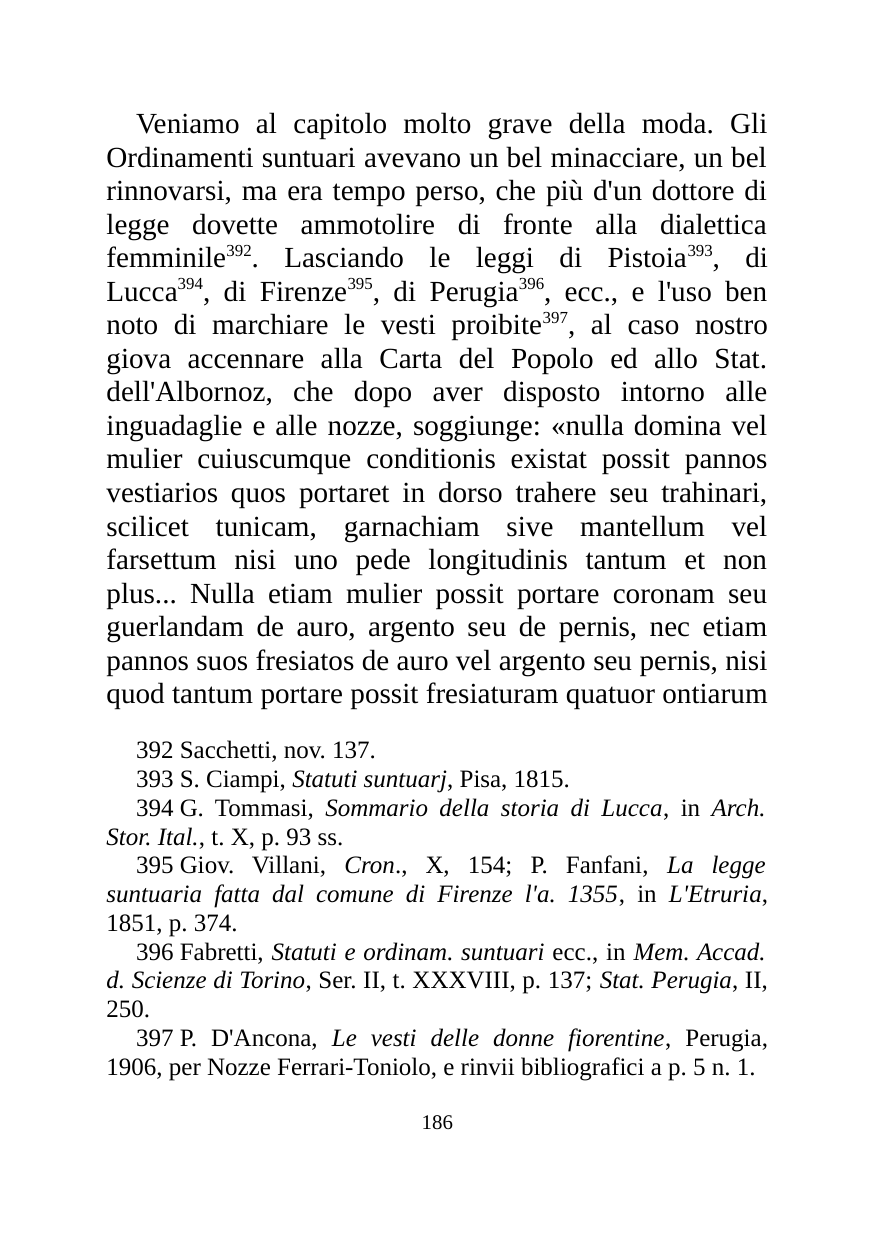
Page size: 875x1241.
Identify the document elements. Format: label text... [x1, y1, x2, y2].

text P. D'Ancona, Le vesti delle donne fiorentine, Perugia, 1906, per Nozze Ferrari-Toniolo, e rinvii bibliografici a p. 5 n. 1. [106, 1023, 768, 1080]
text Fabretti, Statuti e ordinam. suntuari ecc., in Mem. Accad. d. Scienze di Torino, Ser. II, t. XXXVIII, p. 137; Stat. Perugia, II, 250. [106, 937, 768, 1023]
text Veniamo al capitolo molto grave della moda. Gli Ordinamenti suntuari avevano un bel minacciare, un bel rinnovarsi, ma era tempo perso, che più d'un dottore di legge dovette ammotolire di fronte alla dialettica femminile. Lasciando le leggi di Pistoia, di Lucca, di Firenze, di Perugia, ecc., e l'uso ben noto di marchiare le vesti proibite, al caso nostro giova accennare alla Carta del Popolo ed allo Stat. dell'Albornoz, che dopo aver disposto intorno alle inguadaglie e alle nozze, soggiunge: «nulla domina vel mulier cuiuscumque conditionis existat possit pannos vestiarios quos portaret in dorso trahere seu trahinari, scilicet tunicam, garnachiam sive mantellum vel farsettum nisi uno pede longitudinis tantum et non plus... Nulla etiam mulier possit portare coronam seu guerlandam de auro, argento seu de pernis, nec etiam pannos suos fresiatos de auro vel argento seu pernis, nisi quod tantum portare possit fresiaturam quatuor ontiarum [106, 106, 768, 710]
text Sacchetti, nov. 137. [106, 735, 768, 764]
text G. Tommasi, Sommario della storia di Lucca, in Arch. Stor. Ital., t. X, p. 93 ss. [106, 793, 768, 850]
text S. Ciampi, Statuti suntuarj, Pisa, 1815. [106, 764, 768, 793]
text Giov. Villani, Cron., X, 154; P. Fanfani, La legge suntuaria fatta dal comune di Firenze l'a. 1355, in L'Etruria, 1851, p. 374. [106, 850, 768, 937]
